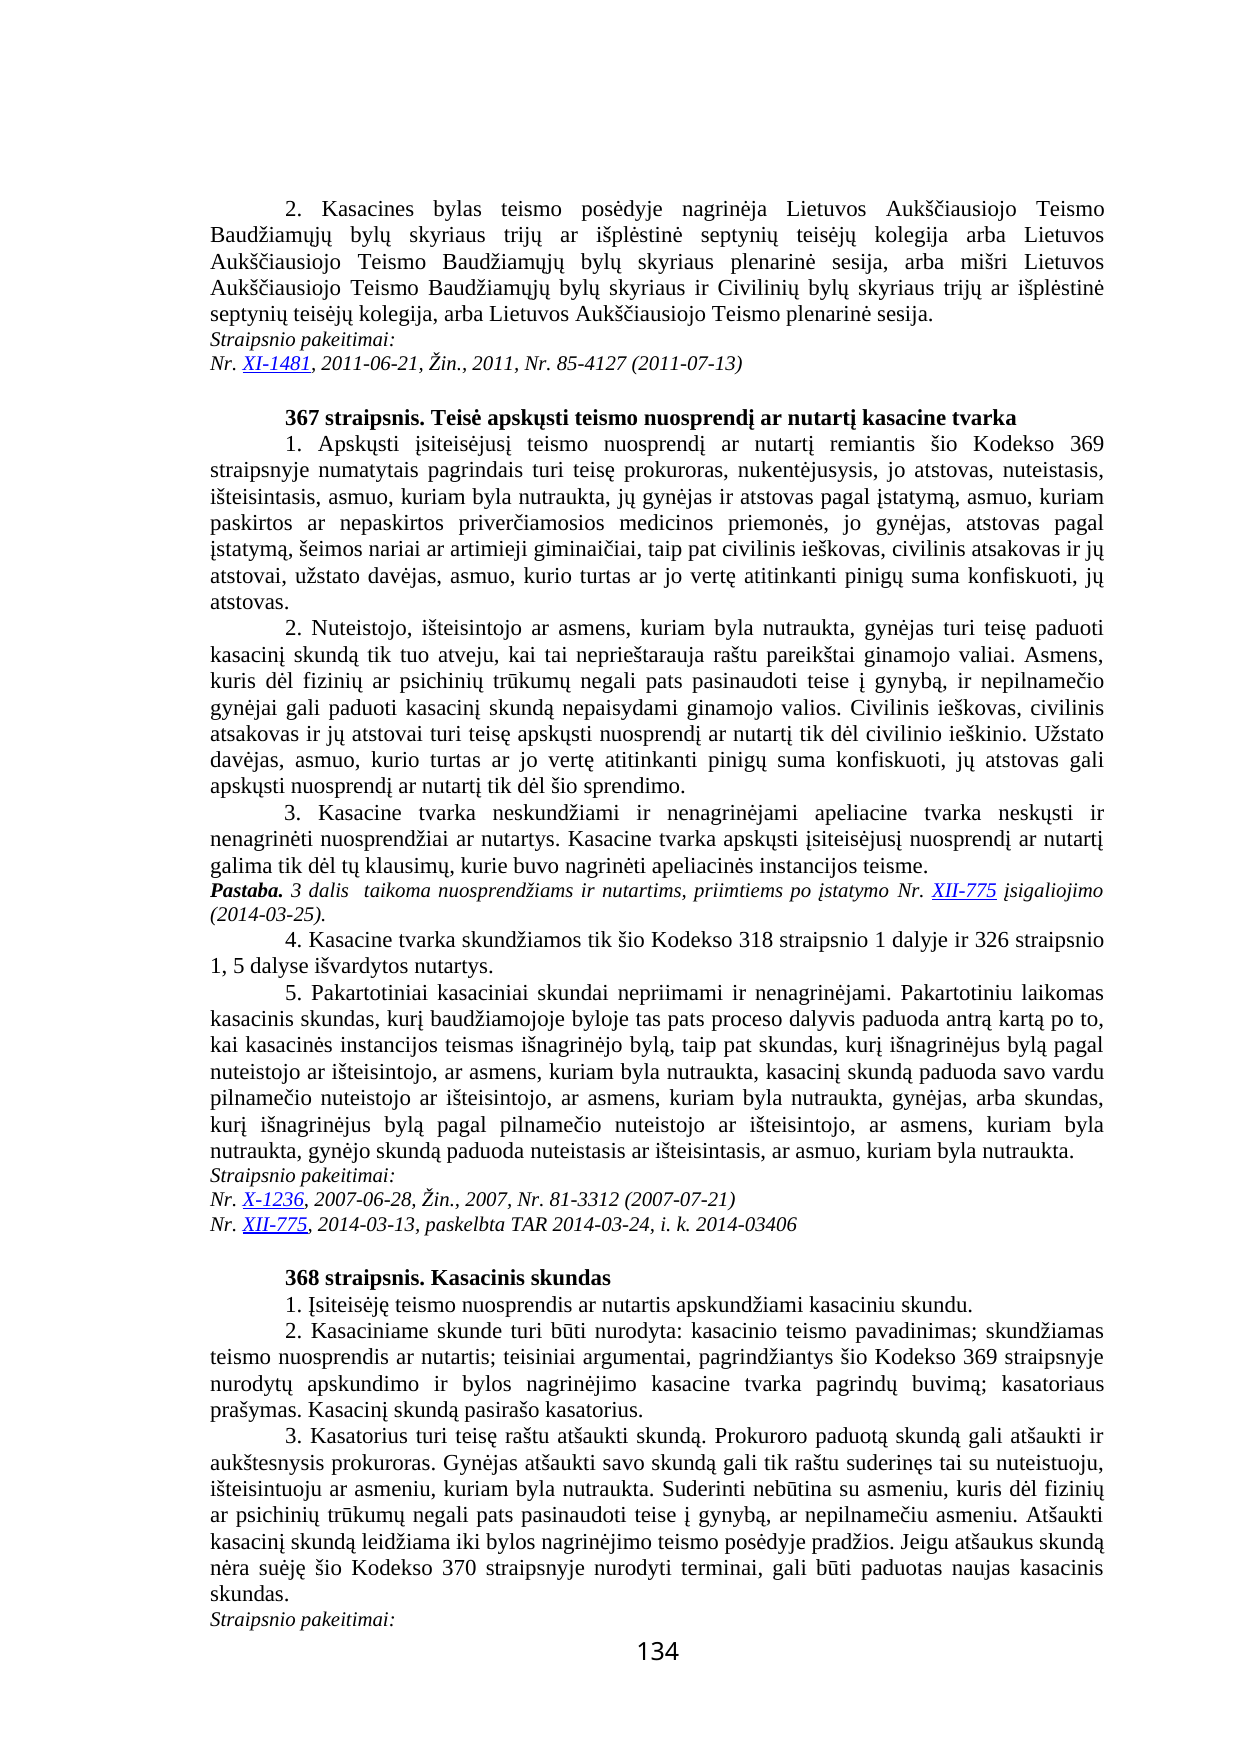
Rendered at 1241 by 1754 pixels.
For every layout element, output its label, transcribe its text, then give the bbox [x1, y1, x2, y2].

text 2. Kasaciniame skunde turi būti nurodyta: kasacinio teismo pavadinimas; skundžiamas teismo nuosprendis ar nutartis; teisiniai argumentai, pagrindžiantys šio Kodekso 369 straipsnyje nurodytų apskundimo ir bylos nagrinėjimo kasacine tvarka pagrindų buvimą; kasatoriaus prašymas. Kasacinį skundą pasirašo kasatorius. [210, 1317, 1106, 1422]
text 4. Kasacine tvarka skundžiamos tik šio Kodekso 318 straipsnio 1 dalyje ir 326 straipsnio 1, 5 dalyse išvardytos nutartys. [210, 926, 1106, 979]
text 2. Nuteistojo, išteisintojo ar asmens, kuriam byla nutraukta, gynėjas turi teisę paduoti kasacinį skundą tik tuo atveju, kai tai neprieštarauja raštu pareikštai ginamojo valiai. Asmens, kuris dėl fizinių ar psichinių trūkumų negali pats pasinaudoti teise į gynybą, ir nepilnamečio gynėjai gali paduoti kasacinį skundą nepaisydami ginamojo valios. Civilinis ieškovas, civilinis atsakovas ir jų atstovai turi teisę apskųsti nuosprendį ar nutartį tik dėl civilinio ieškinio. Užstato davėjas, asmuo, kurio turtas ar jo vertę atitinkanti pinigų suma konfiskuoti, jų atstovas gali apskųsti nuosprendį ar nutartį tik dėl šio sprendimo. [210, 614, 1106, 799]
text Nr. XII-775, 2014-03-13, paskelbta TAR 2014-03-24, i. k. 2014-03406 [210, 1211, 1106, 1236]
text 367 straipsnis. Teisė apskųsti teismo nuosprendį ar nutartį kasacine tvarka [210, 404, 1106, 430]
text 3. Kasatorius turi teisę raštu atšaukti skundą. Prokuroro paduotą skundą gali atšaukti ir aukštesnysis prokuroras. Gynėjas atšaukti savo skundą gali tik raštu suderinęs tai su nuteistuoju, išteisintuoju ar asmeniu, kuriam byla nutraukta. Suderinti nebūtina su asmeniu, kuris dėl fizinių ar psichinių trūkumų negali pats pasinaudoti teise į gynybą, ar nepilnamečiu asmeniu. Atšaukti kasacinį skundą leidžiama iki bylos nagrinėjimo teismo posėdyje pradžios. Jeigu atšaukus skundą nėra suėję šio Kodekso 370 straipsnyje nurodyti terminai, gali būti paduotas naujas kasacinis skundas. [210, 1422, 1106, 1607]
text 1. Apskųsti įsiteisėjusį teismo nuosprendį ar nutartį remiantis šio Kodekso 369 straipsnyje numatytais pagrindais turi teisę prokuroras, nukentėjusysis, jo atstovas, nuteistasis, išteisintasis, asmuo, kuriam byla nutraukta, jų gynėjas ir atstovas pagal įstatymą, asmuo, kuriam paskirtos ar nepaskirtos priverčiamosios medicinos priemonės, jo gynėjas, atstovas pagal įstatymą, šeimos nariai ar artimieji giminaičiai, taip pat civilinis ieškovas, civilinis atsakovas ir jų atstovai, užstato davėjas, asmuo, kurio turtas ar jo vertę atitinkanti pinigų suma konfiskuoti, jų atstovas. [210, 430, 1106, 614]
text Nr. X-1236, 2007-06-28, Žin., 2007, Nr. 81-3312 (2007-07-21) [210, 1187, 1106, 1211]
text Nr. XI-1481, 2011-06-21, Žin., 2011, Nr. 85-4127 (2011-07-13) [210, 351, 1106, 375]
text Straipsnio pakeitimai: [210, 327, 1106, 351]
text 3. Kasacine tvarka neskundžiami ir nenagrinėjami apeliacine tvarka neskųsti ir nenagrinėti nuosprendžiai ar nutartys. Kasacine tvarka apskųsti įsiteisėjusį nuosprendį ar nutartį galima tik dėl tų klausimų, kurie buvo nagrinėti apeliacinės instancijos teisme. [210, 799, 1106, 878]
text 1. Įsiteisėję teismo nuosprendis ar nutartis apskundžiami kasaciniu skundu. [210, 1291, 1106, 1317]
text 2. Kasacines bylas teismo posėdyje nagrinėja Lietuvos Aukščiausiojo Teismo Baudžiamųjų bylų skyriaus trijų ar išplėstinė septynių teisėjų kolegija arba Lietuvos Aukščiausiojo Teismo Baudžiamųjų bylų skyriaus plenarinė sesija, arba mišri Lietuvos Aukščiausiojo Teismo Baudžiamųjų bylų skyriaus ir Civilinių bylų skyriaus trijų ar išplėstinė septynių teisėjų kolegija, arba Lietuvos Aukščiausiojo Teismo plenarinė sesija. [210, 195, 1106, 327]
text Straipsnio pakeitimai: [210, 1163, 1106, 1187]
text Pastaba. 3 dalis taikoma nuosprendžiams ir nutartims, priimtiems po įstatymo Nr. XII-775 įsigaliojimo (2014-03-25). [210, 878, 1106, 926]
text 368 straipsnis. Kasacinis skundas [210, 1264, 1106, 1291]
text 5. Pakartotiniai kasaciniai skundai nepriimami ir nenagrinėjami. Pakartotiniu laikomas kasacinis skundas, kurį baudžiamojoje byloje tas pats proceso dalyvis paduoda antrą kartą po to, kai kasacinės instancijos teismas išnagrinėjo bylą, taip pat skundas, kurį išnagrinėjus bylą pagal nuteistojo ar išteisintojo, ar asmens, kuriam byla nutraukta, kasacinį skundą paduoda savo vardu pilnamečio nuteistojo ar išteisintojo, ar asmens, kuriam byla nutraukta, gynėjas, arba skundas, kurį išnagrinėjus bylą pagal pilnamečio nuteistojo ar išteisintojo, ar asmens, kuriam byla nutraukta, gynėjo skundą paduoda nuteistasis ar išteisintasis, ar asmuo, kuriam byla nutraukta. [210, 979, 1106, 1163]
text Straipsnio pakeitimai: [210, 1607, 1106, 1631]
